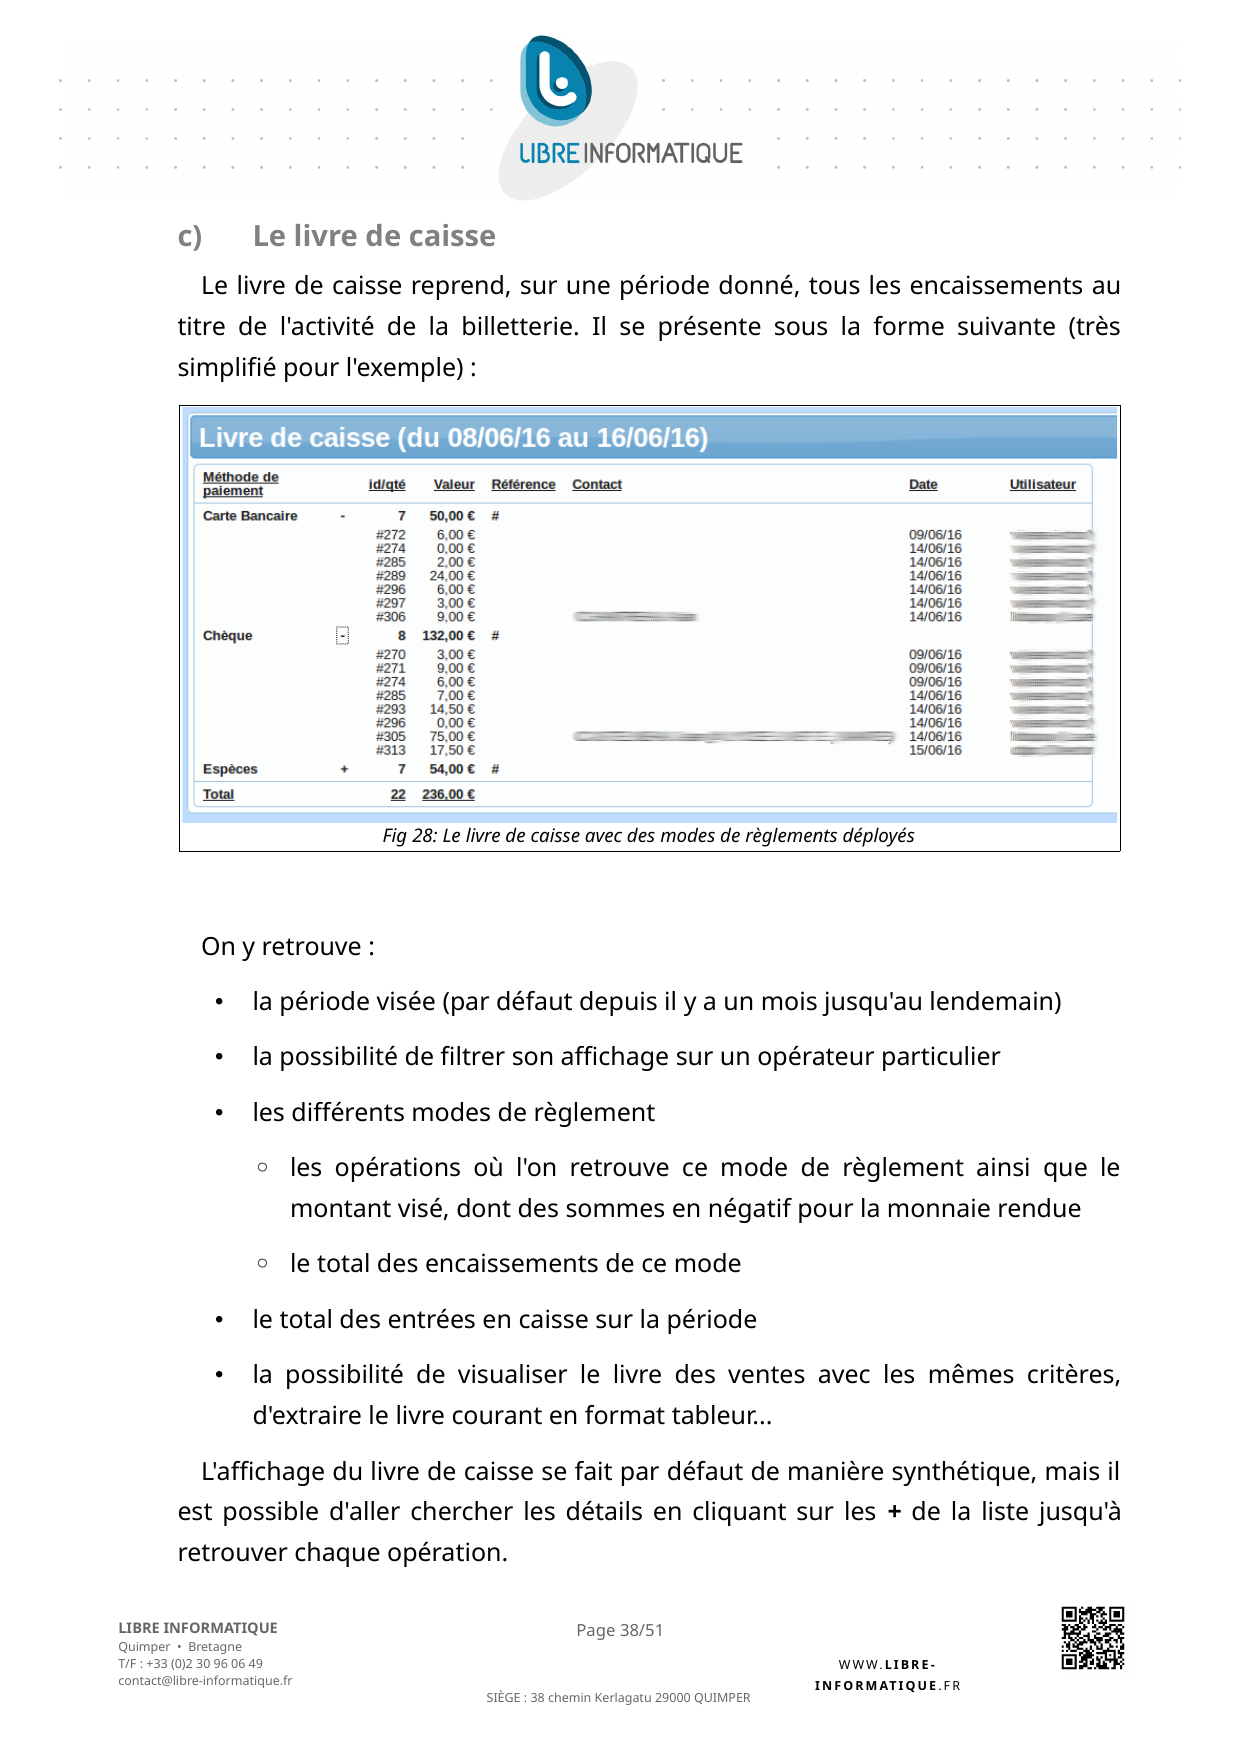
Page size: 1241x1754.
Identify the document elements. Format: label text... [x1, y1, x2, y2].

text L'affichage du livre de caisse se fait par défaut de manière synthétique, mais il est possible d'aller chercher les détails en cliquant sur les + de la liste jusqu'à retrouver chaque opération. [177, 1453, 1122, 1569]
picture [182, 407, 1118, 823]
list le total des encaissements de ce mode [252, 1246, 1122, 1280]
list la période visée (par défaut depuis il y a un mois jusqu'au lendemain) [215, 983, 1122, 1018]
list la possibilité de filtrer son affichage sur un opérateur particulier [215, 1039, 1122, 1073]
text Fig 28: Le livre de caisse avec des modes de règlements déployés [182, 823, 1117, 848]
list la possibilité de visualiser le livre des ventes avec les mêmes critères, d'extraire le livre courant en format tableur... [215, 1357, 1122, 1432]
subtitle Le livre de caisse [177, 215, 1122, 255]
list le total des entrées en caisse sur la période [215, 1301, 1122, 1336]
list les opérations où l'on retrouve ce mode de règlement ainsi que le montant visé, dont des sommes en négatif pour la monnaie rendue [252, 1150, 1122, 1225]
text Le livre de caisse reprend, sur une période donné, tous les encaissements au titre de l'activité de la billetterie. Il se présente sous la forme suivante (très simplifié pour l'exemple) : [177, 268, 1122, 383]
picture [59, 35, 1182, 201]
picture [557, 78, 567, 88]
text On y retrouve : [177, 928, 1122, 962]
picture [1051, 1596, 1135, 1680]
list les différents modes de règlement [215, 1094, 1122, 1128]
picture [540, 52, 576, 106]
